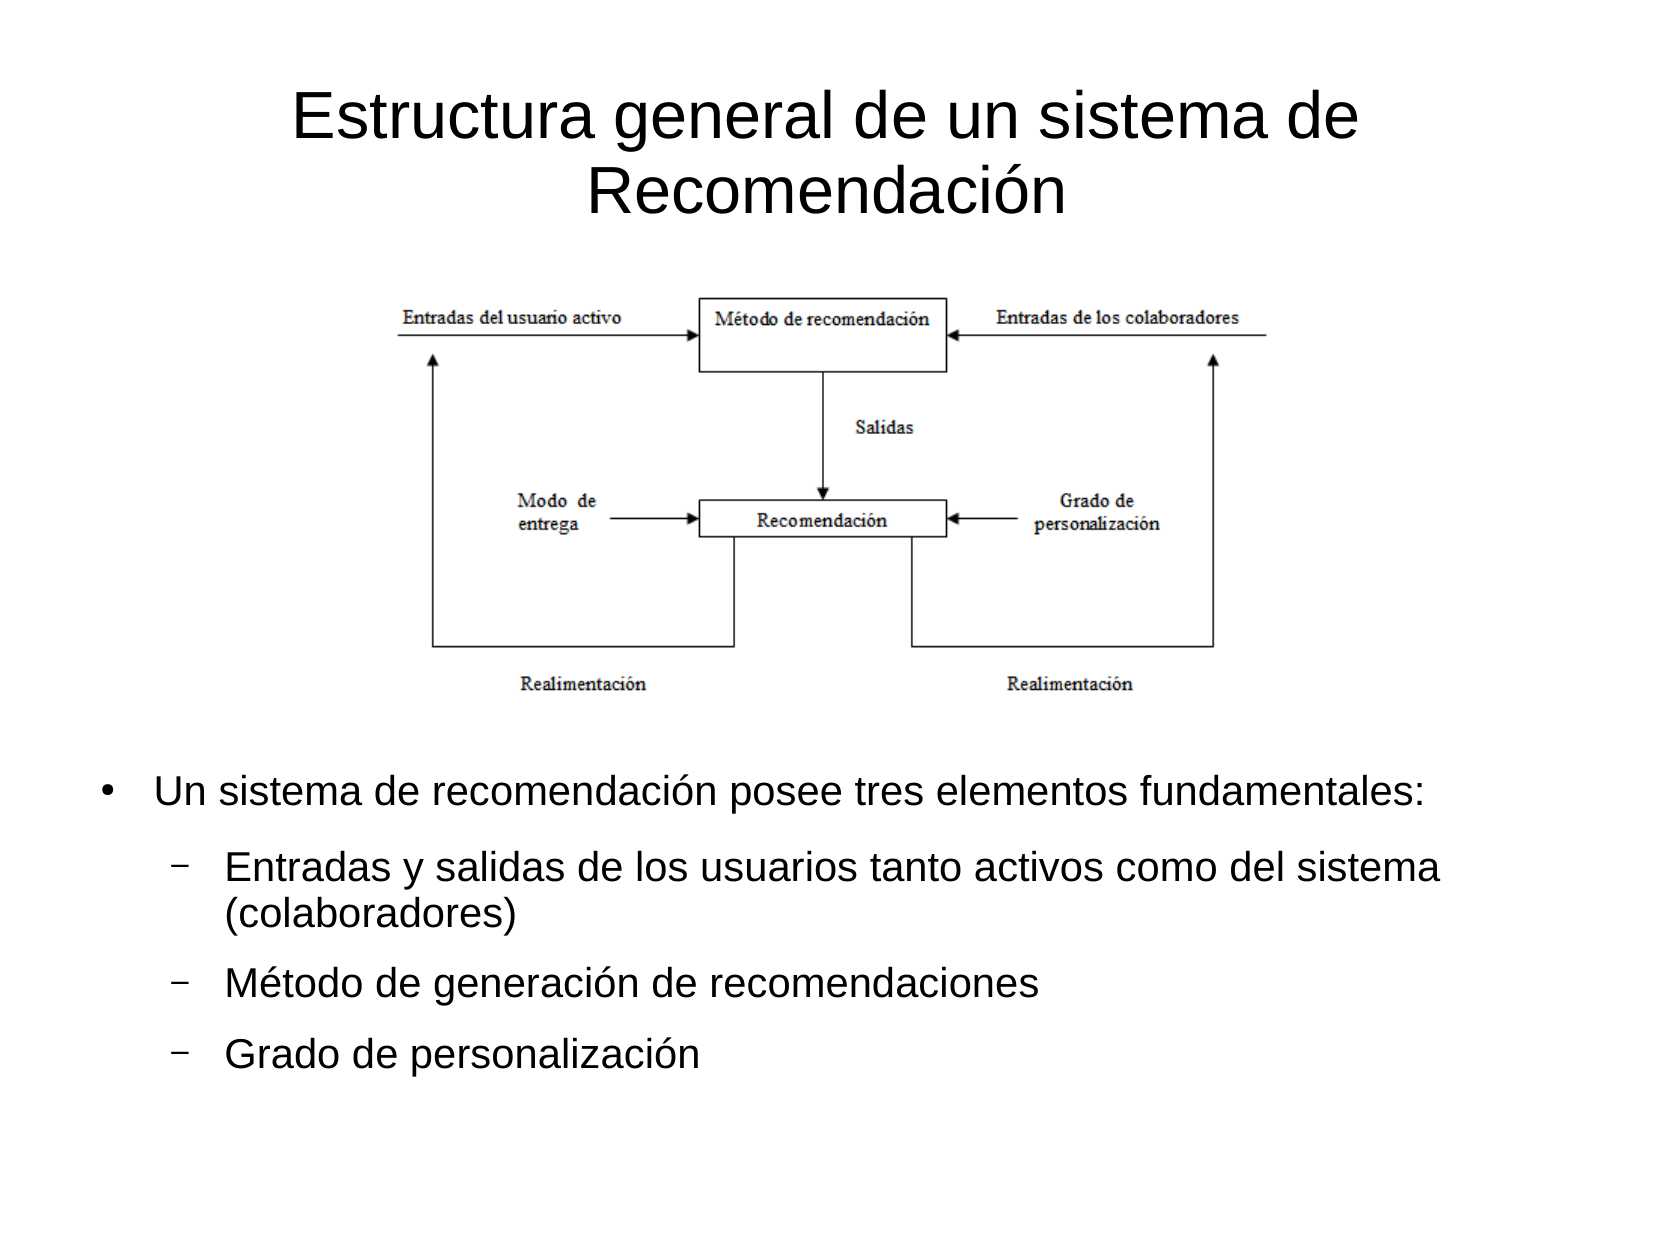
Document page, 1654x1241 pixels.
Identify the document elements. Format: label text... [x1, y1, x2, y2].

picture [366, 266, 1288, 721]
list Un sistema de recomendación posee tres elementos fundamentales: Entradas y salidas de los usuarios tanto activos como del sistema (colaboradores) Método de generación de recomendaciones Grado de personalización [82, 767, 1571, 1159]
title Estructura general de un sistema de Recomendación [82, 49, 1571, 257]
